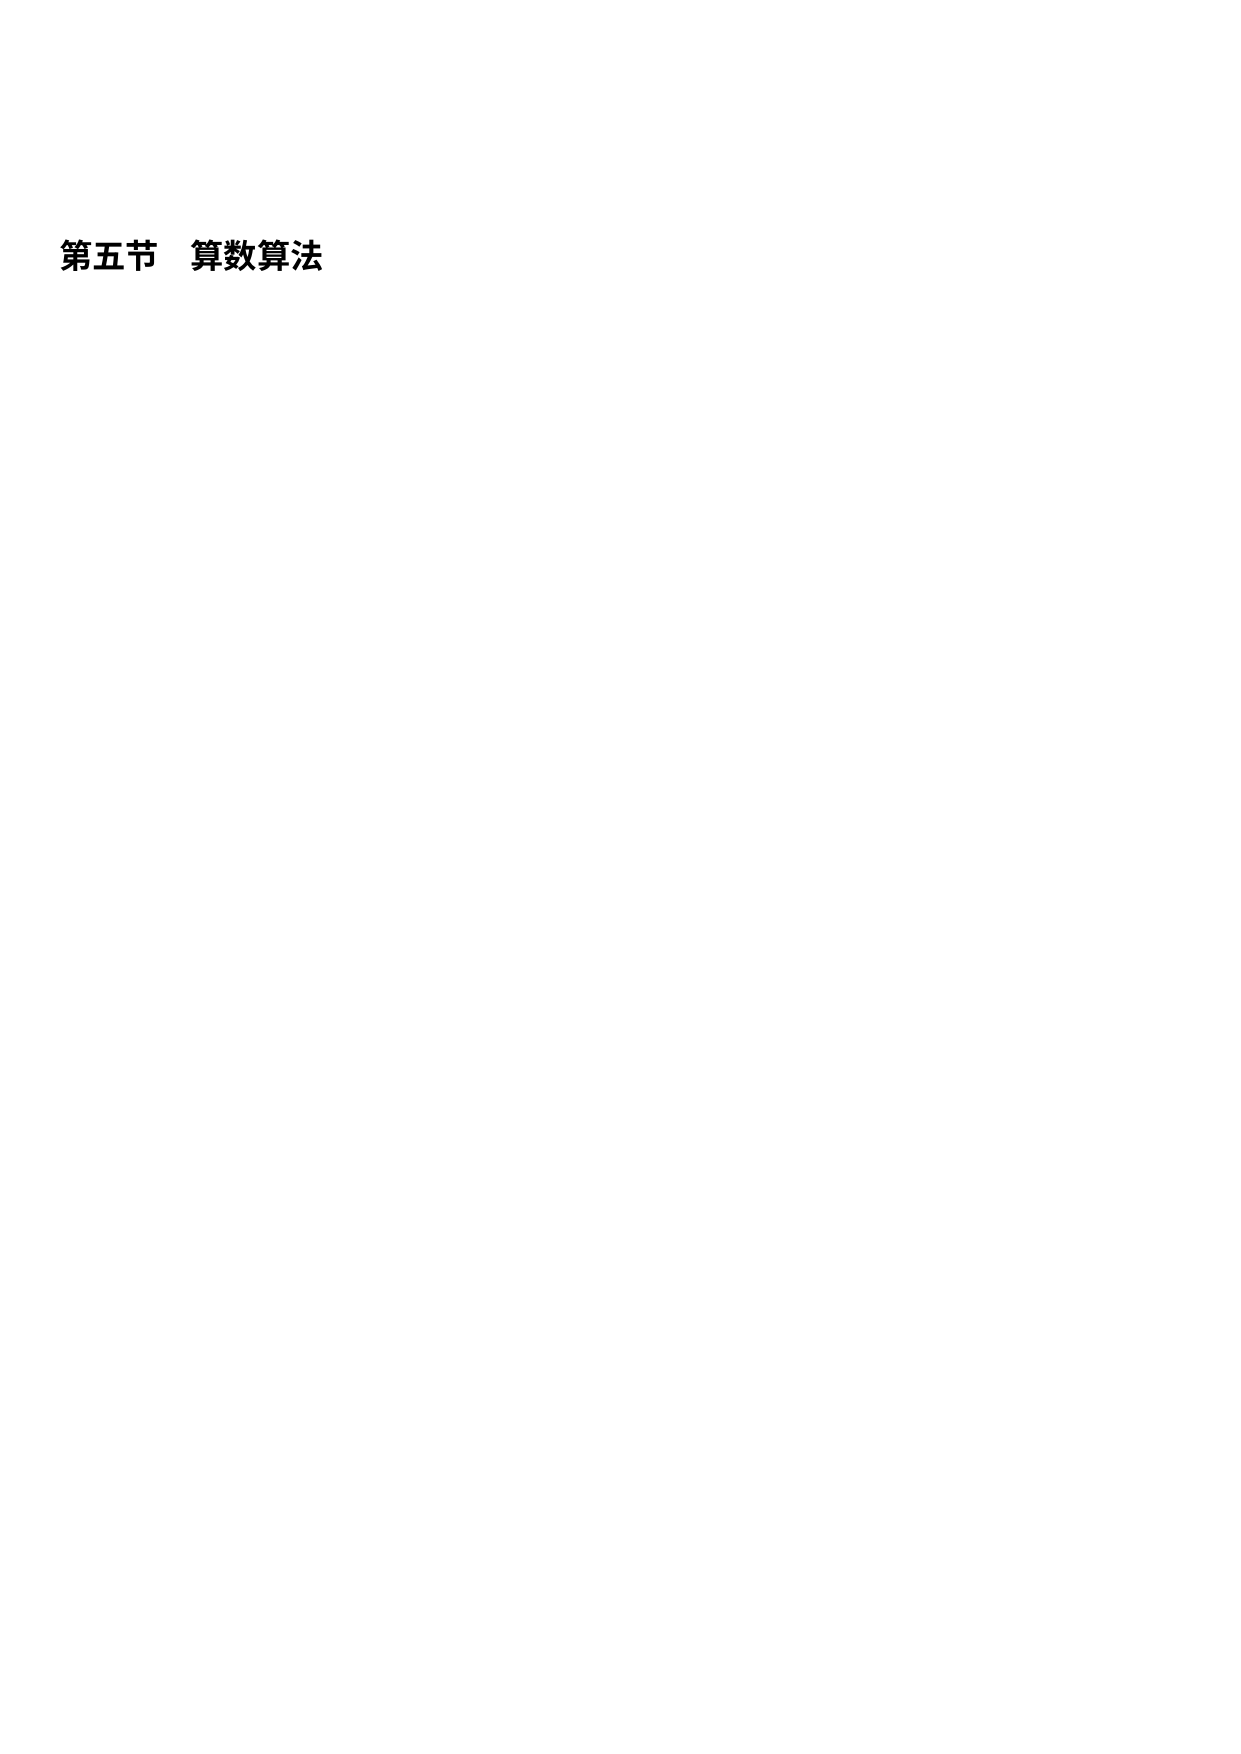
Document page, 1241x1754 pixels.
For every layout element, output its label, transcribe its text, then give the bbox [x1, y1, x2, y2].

subtitle 算数算法 [59, 221, 1181, 286]
